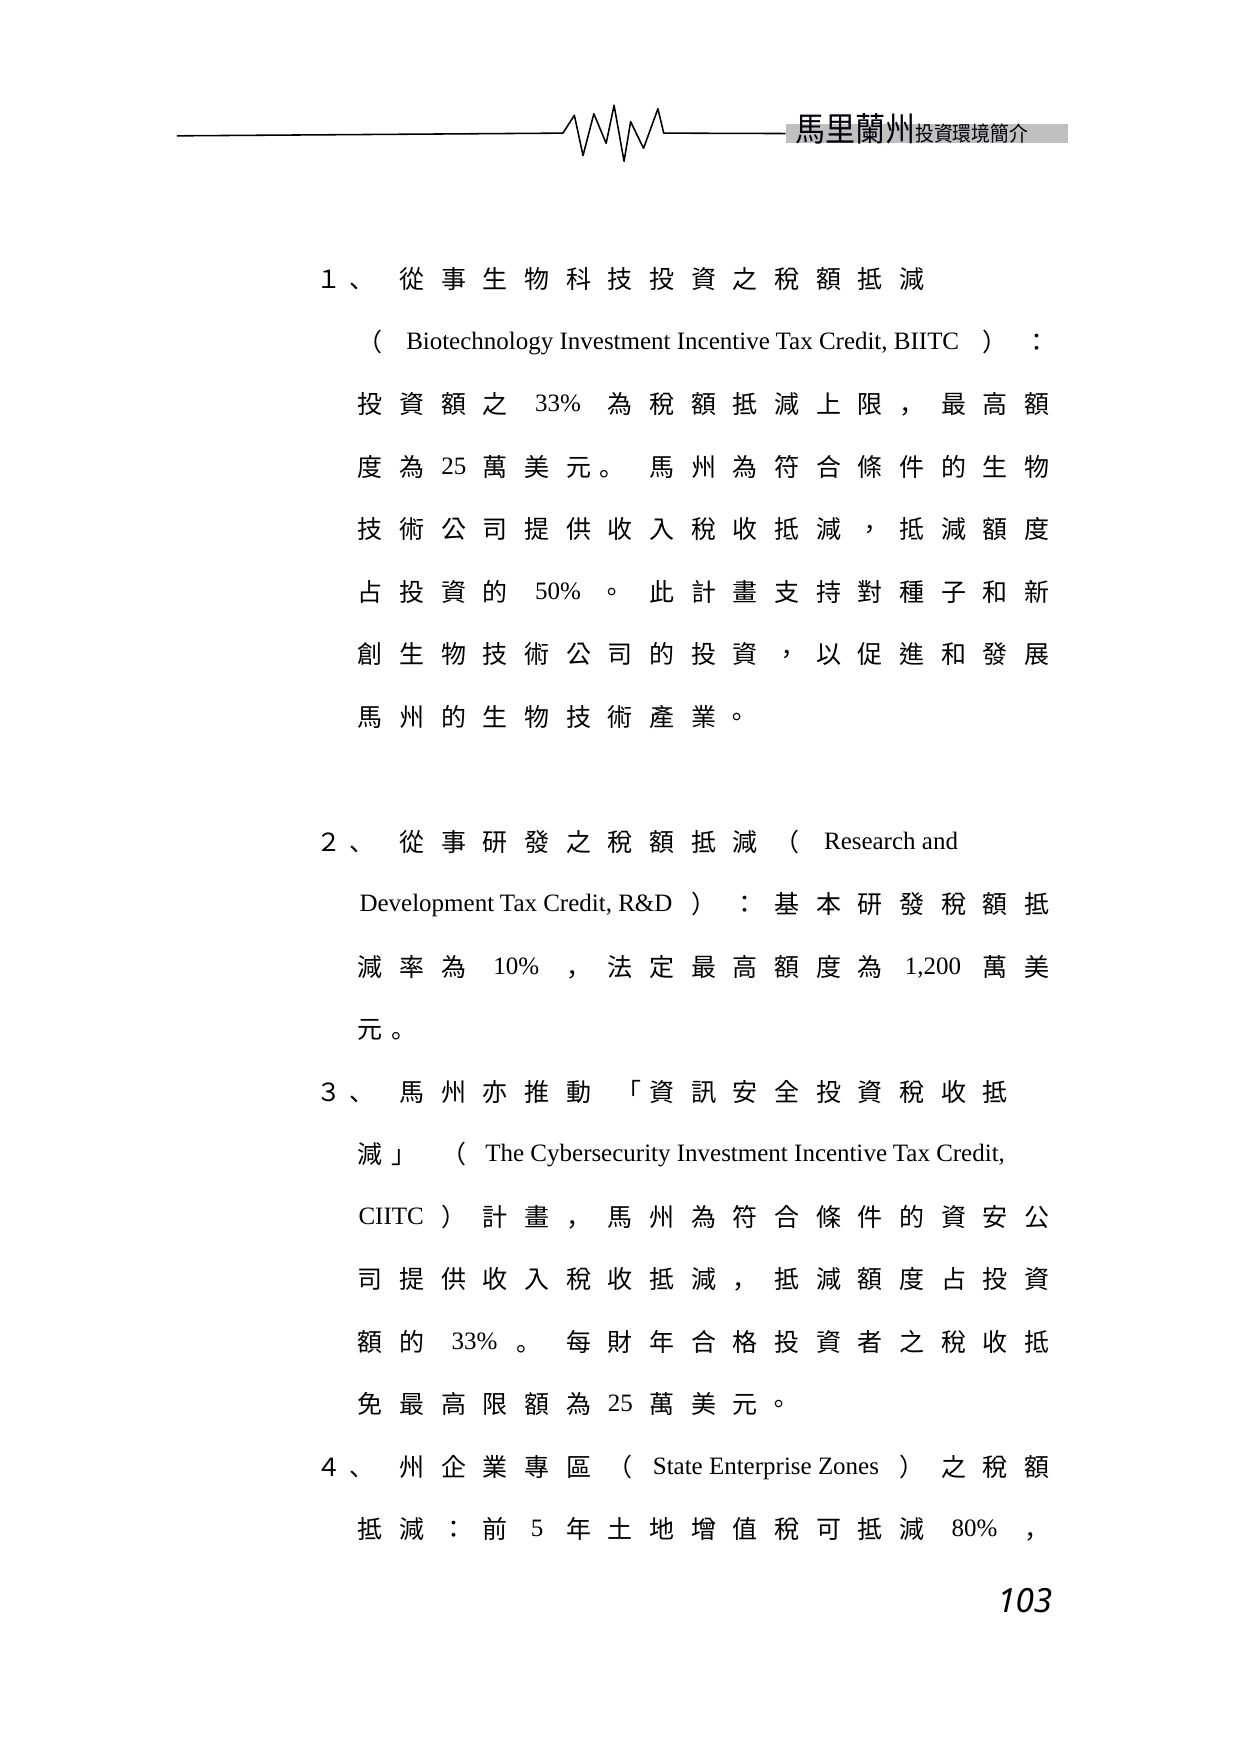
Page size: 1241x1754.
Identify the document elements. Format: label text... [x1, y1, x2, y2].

text ３、馬州亦推動「資訊安全投資稅收抵減」（The Cybersecurity Investment Incentive Tax Credit, CIITC）計畫，馬州為符合條件的資安公司提供收入稅收抵減，抵減額度占投資額的33%。每財年合格投資者之稅收抵免最高限額為25萬美元。 [281, 1049, 1058, 1424]
text ２、從事研發之稅額抵減（Research and Development Tax Credit, R&D）：基本研發稅額抵減率為10%，法定最高額度為1,200萬美元。 [281, 799, 1058, 1049]
text ４、州企業專區（State Enterprise Zones）之稅額抵減：前5年土地增值稅可抵減80%， [281, 1424, 1058, 1549]
text １、從事生物科技投資之稅額抵減（Biotechnology Investment Incentive Tax Credit, BIITC）：投資額之33%為稅額抵減上限，最高額度為25萬美元。馬州為符合條件的生物技術公司提供收入稅收抵減，抵減額度占投資的50%。此計畫支持對種子和新創生物技術公司的投資，以促進和發展馬州的生物技術產業。 [281, 236, 1058, 736]
